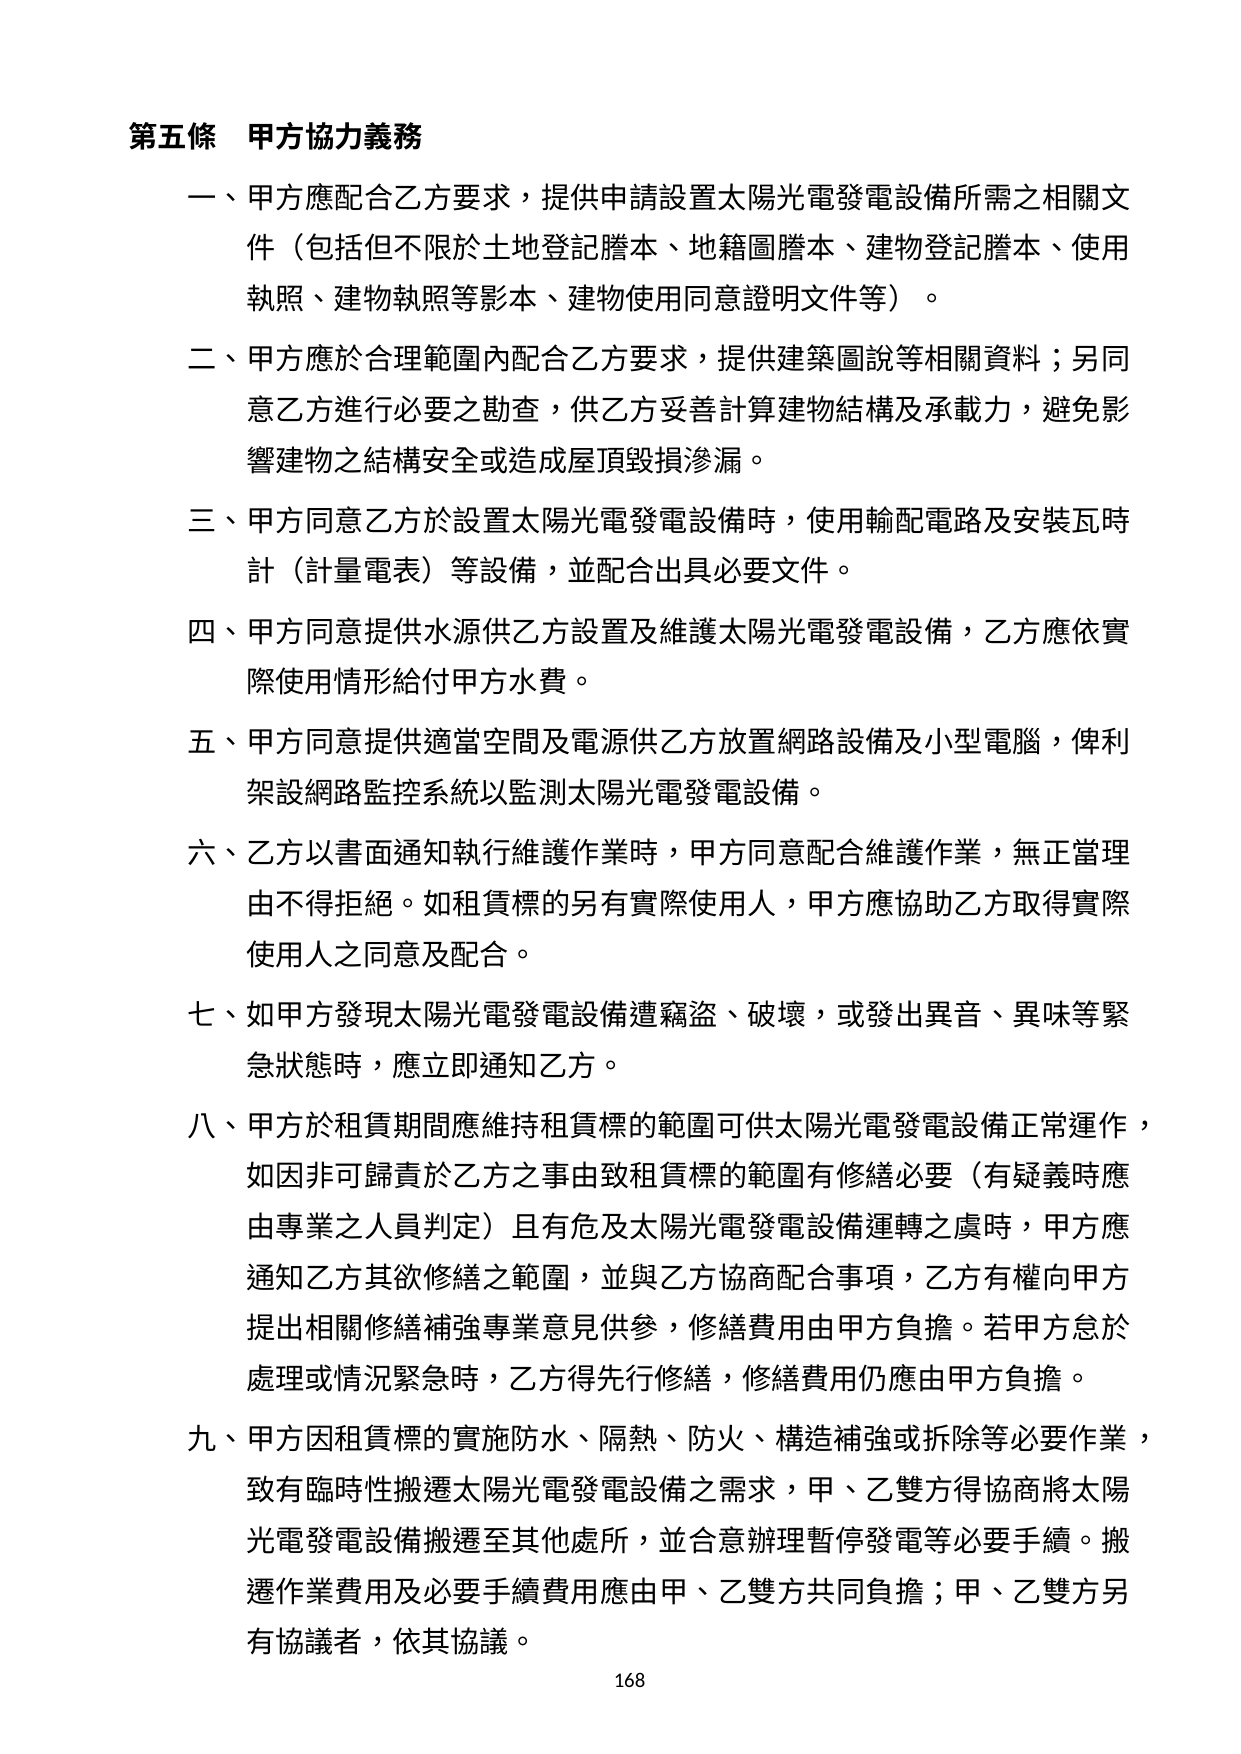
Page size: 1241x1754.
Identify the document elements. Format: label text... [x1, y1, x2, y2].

list 如甲方發現太陽光電發電設備遭竊盜、破壞，或發出異音、異味等緊急狀態時，應立即通知乙方。 [187, 991, 1130, 1084]
list 乙方以書面通知執行維護作業時，甲方同意配合維護作業，無正當理由不得拒絕。如租賃標的另有實際使用人，甲方應協助乙方取得實際使用人之同意及配合。 [187, 830, 1130, 973]
list 甲方同意乙方於設置太陽光電發電設備時，使用輸配電路及安裝瓦時計（計量電表）等設備，並配合出具必要文件。 [187, 497, 1130, 590]
list 甲方同意提供適當空間及電源供乙方放置網路設備及小型電腦，俾利架設網路監控系統以監測太陽光電發電設備。 [187, 719, 1130, 812]
list 甲方因租賃標的實施防水、隔熱、防火、構造補強或拆除等必要作業，致有臨時性搬遷太陽光電發電設備之需求，甲、乙雙方得協商將太陽光電發電設備搬遷至其他處所，並合意辦理暫停發電等必要手續。搬遷作業費用及必要手續費用應由甲、乙雙方共同負擔；甲、乙雙方另有協議者，依其協議。 [187, 1416, 1130, 1661]
list 甲方於租賃期間應維持租賃標的範圍可供太陽光電發電設備正常運作，如因非可歸責於乙方之事由致租賃標的範圍有修繕必要（有疑義時應由專業之人員判定）且有危及太陽光電發電設備運轉之虞時，甲方應通知乙方其欲修繕之範圍，並與乙方協商配合事項，乙方有權向甲方提出相關修繕補強專業意見供參，修繕費用由甲方負擔。若甲方怠於處理或情況緊急時，乙方得先行修繕，修繕費用仍應由甲方負擔。 [187, 1102, 1130, 1398]
list 甲方同意提供水源供乙方設置及維護太陽光電發電設備，乙方應依實際使用情形給付甲方水費。 [187, 608, 1130, 701]
list 甲方應配合乙方要求，提供申請設置太陽光電發電設備所需之相關文件（包括但不限於土地登記謄本、地籍圖謄本、建物登記謄本、使用執照、建物執照等影本、建物使用同意證明文件等）。 [187, 174, 1130, 318]
subtitle 甲方協力義務 [128, 114, 1130, 156]
list 甲方應於合理範圍內配合乙方要求，提供建築圖說等相關資料；另同意乙方進行必要之勘查，供乙方妥善計算建物結構及承載力，避免影響建物之結構安全或造成屋頂毀損滲漏。 [187, 336, 1130, 479]
